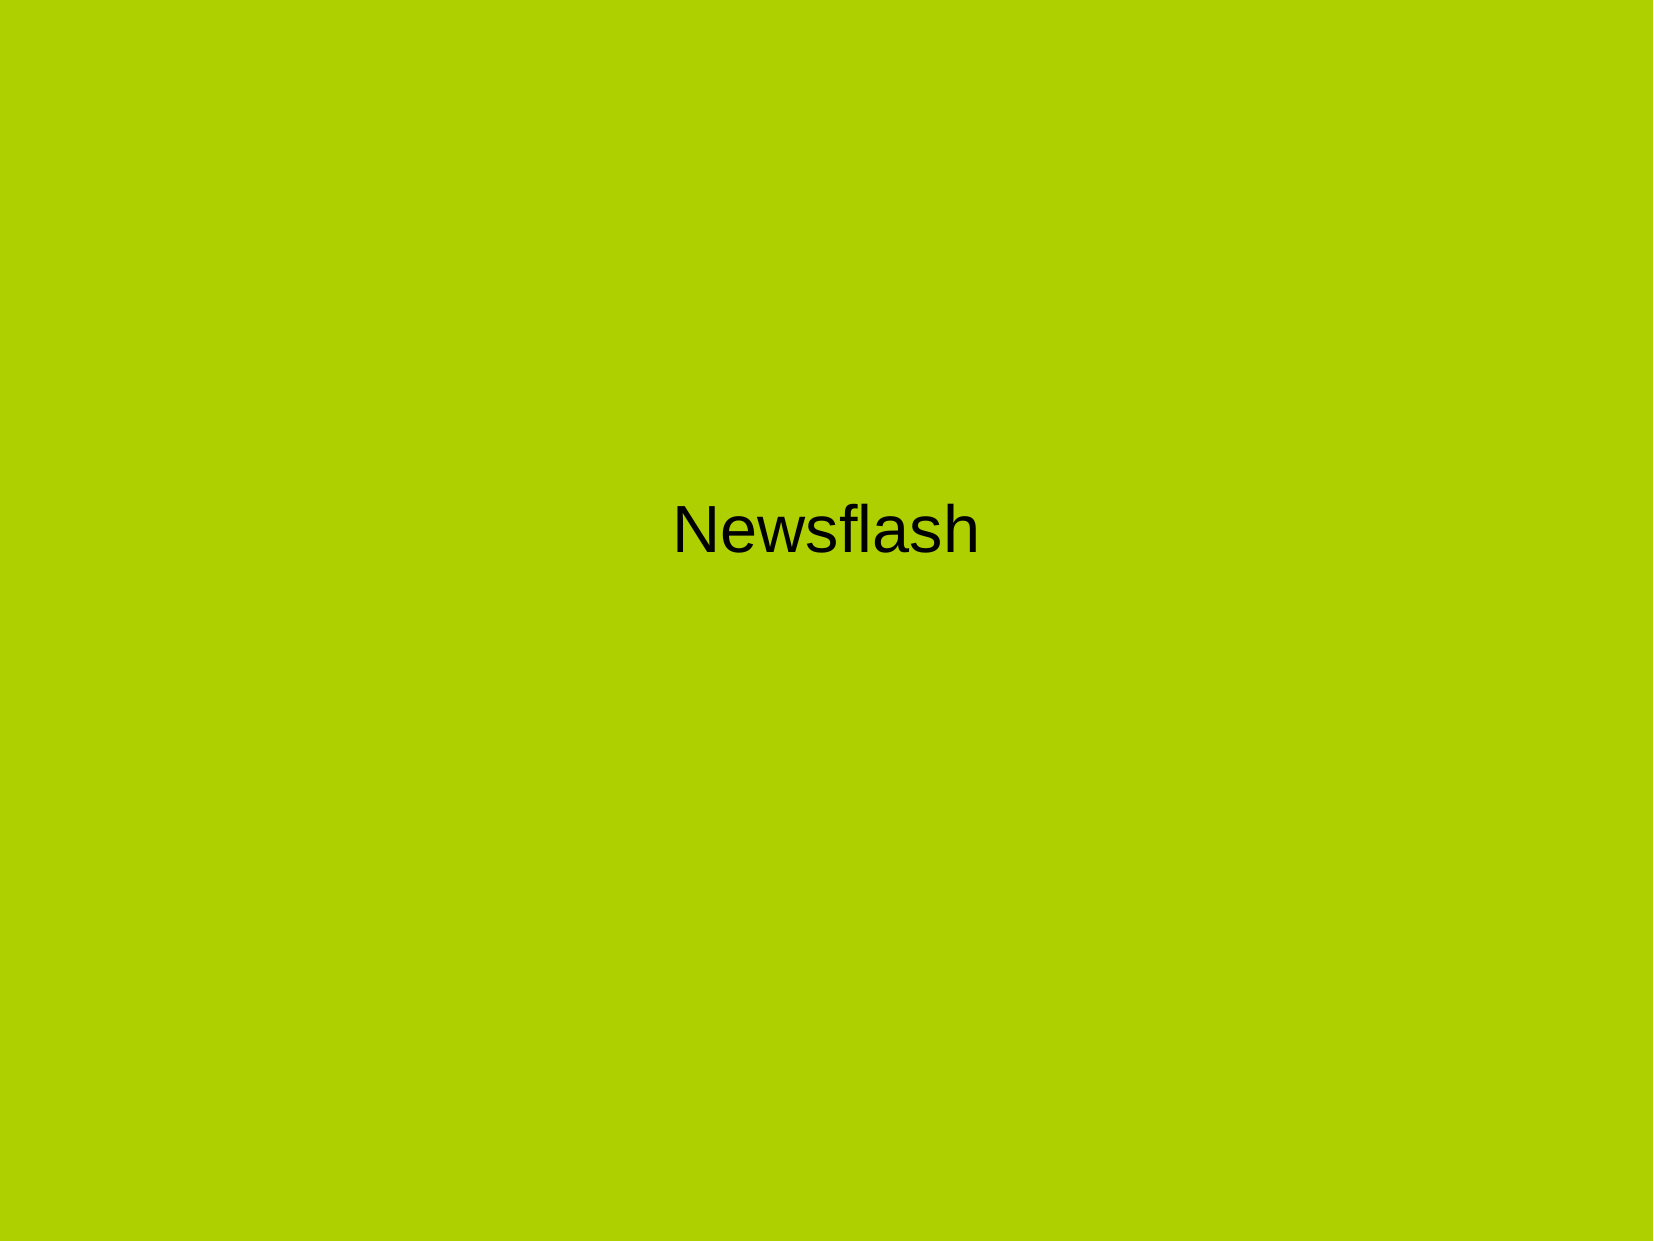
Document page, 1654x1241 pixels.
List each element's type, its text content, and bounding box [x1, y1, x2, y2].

subtitle Newsflash [82, 49, 1571, 1010]
